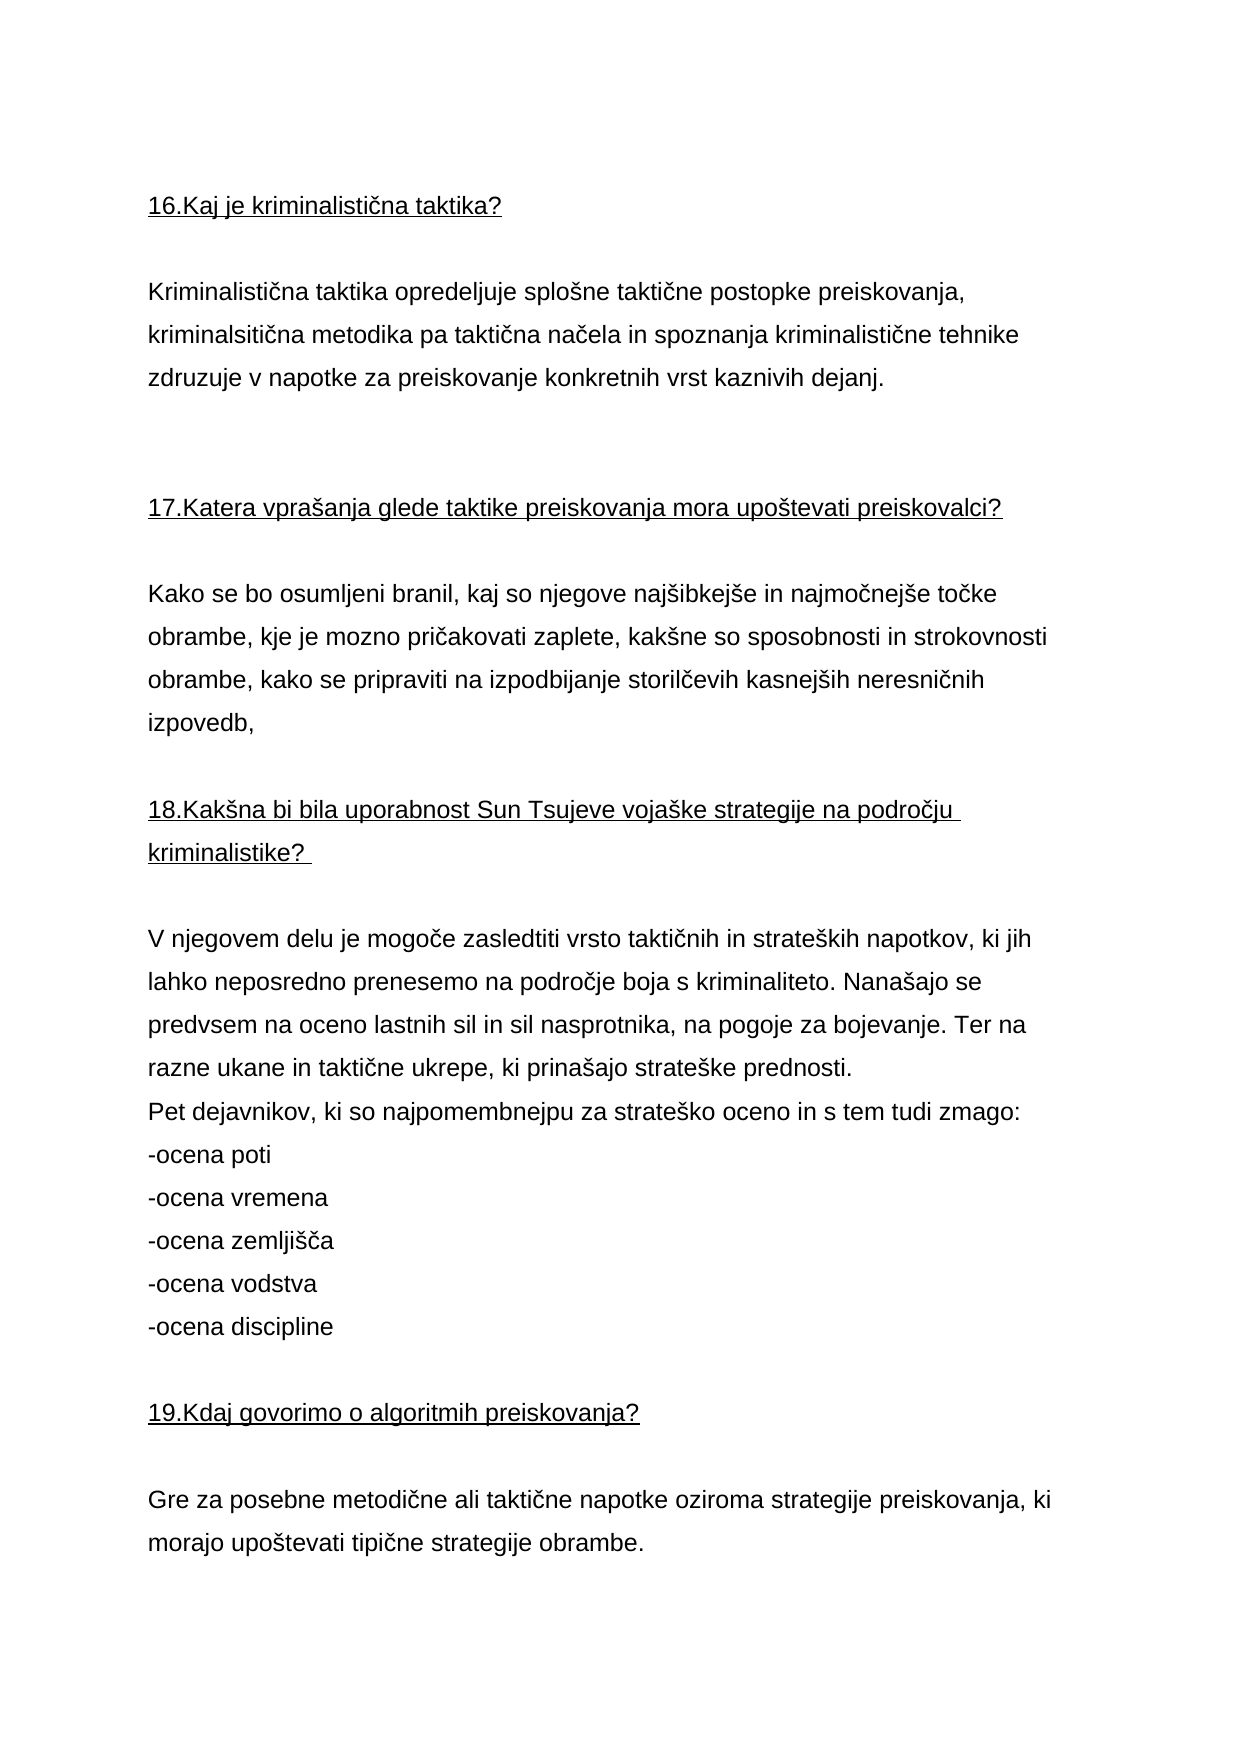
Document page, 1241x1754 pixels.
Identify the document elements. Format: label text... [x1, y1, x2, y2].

text -ocena vremena [148, 1183, 1092, 1211]
text 16.Kaj je kriminalistična taktika? [148, 191, 1092, 219]
text V njegovem delu je mogoče zasledtiti vrsto taktičnih in strateških napotkov, ki jih lahko neposredno prenesemo na področje boja s kriminaliteto. Nanašajo se predvsem na oceno lastnih sil in sil nasprotnika, na pogoje za bojevanje. Ter na razne ukane in taktične ukrepe, ki prinašajo strateške prednosti. [148, 924, 1092, 1082]
text -ocena zemljišča [148, 1226, 1092, 1254]
text Pet dejavnikov, ki so najpomembnejpu za strateško oceno in s tem tudi zmago: -ocena poti [148, 1096, 1092, 1168]
text 19.Kdaj govorimo o algoritmih preiskovanja? [148, 1398, 1092, 1427]
text Kriminalistična taktika opredeljuje splošne taktične postopke preiskovanja, kriminalsitična metodika pa taktična načela in spoznanja kriminalistične tehnike zdruzuje v napotke za preiskovanje konkretnih vrst kaznivih dejanj. [148, 277, 1092, 392]
text -ocena vodstva [148, 1269, 1092, 1298]
text 18.Kakšna bi bila uporabnost Sun Tsujeve vojaške strategije na področju kriminalistike? [148, 794, 1092, 866]
text 17.Katera vprašanja glede taktike preiskovanja mora upoštevati preiskovalci? [148, 493, 1092, 521]
text Gre za posebne metodične ali taktične napotke oziroma strategije preiskovanja, ki morajo upoštevati tipične strategije obrambe. [148, 1484, 1092, 1556]
text -ocena discipline [148, 1312, 1092, 1341]
text Kako se bo osumljeni branil, kaj so njegove najšibkejše in najmočnejše točke obrambe, kje je mozno pričakovati zaplete, kakšne so sposobnosti in strokovnosti obrambe, kako se pripraviti na izpodbijanje storilčevih kasnejših neresničnih izpovedb, [148, 579, 1092, 737]
